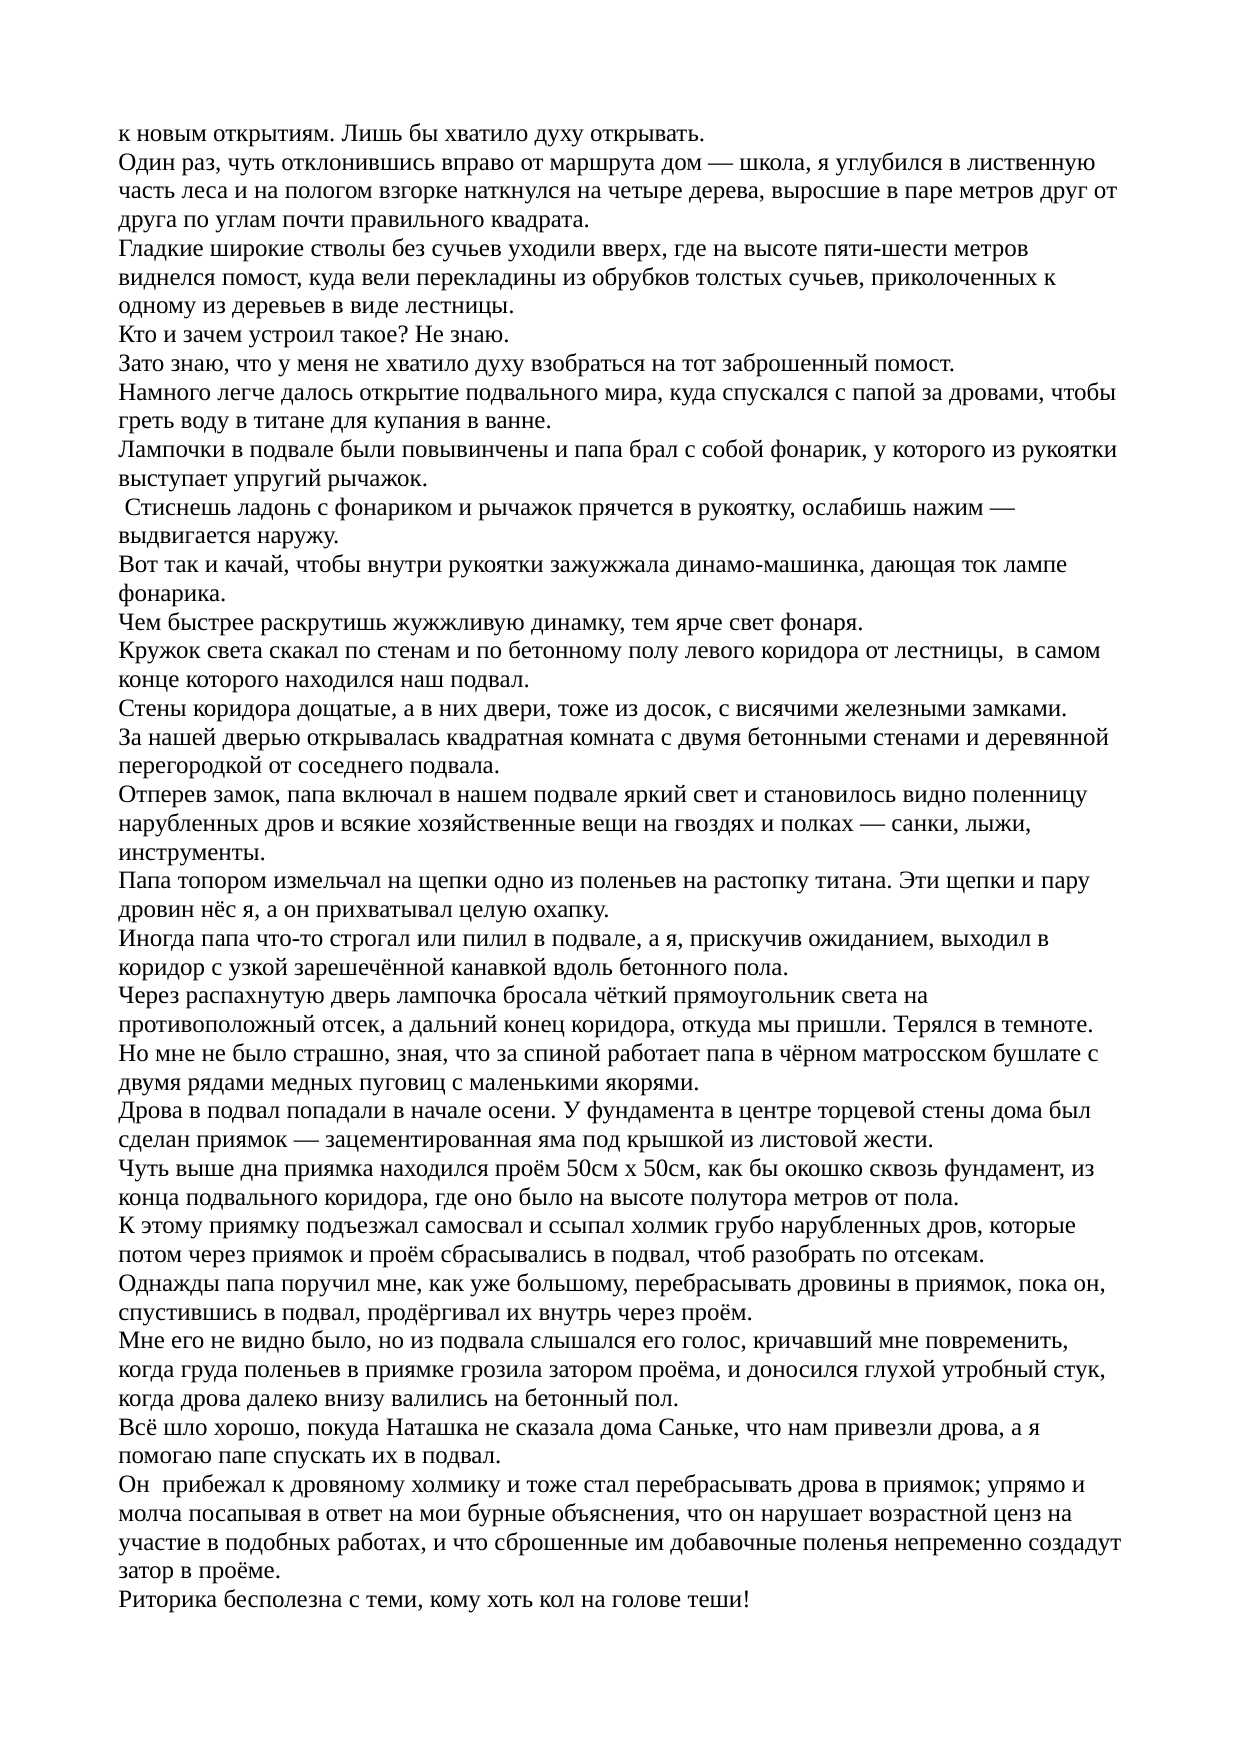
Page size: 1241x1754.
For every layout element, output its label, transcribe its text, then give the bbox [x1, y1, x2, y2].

text Чем быстрее раскрутишь жужжливую динамку, тем ярче свет фонаря. [118, 607, 1122, 636]
text Он прибежал к дровяному холмику и тоже стал перебрасывать дрова в приямок; упрямо и молча посапывая в ответ на мои бурные объяснения, что он нарушает возрастной ценз на участие в подобных работах, и что сброшенные им добавочные поленья непременно создадут затор в проёме. [118, 1469, 1122, 1584]
text Отперев замок, папа включал в нашем подвале яркий свет и становилось видно поленницу нарубленных дров и всякие хозяйственные вещи на гвоздях и полках — санки, лыжи, инструменты. [118, 779, 1122, 866]
text Кружок света скакал по стенам и по бетонному полу левого коридора от лестницы, в самом конце которого находился наш подвал. [118, 636, 1122, 693]
text Дрова в подвал попадали в начале осени. У фундамента в центре торцевой стены дома был сделан приямок — зацементированная яма под крышкой из листовой жести. [118, 1096, 1122, 1153]
text Один раз, чуть отклонившись вправо от маршрута дом — школа, я углубился в лиственную часть леса и на пологом взгорке наткнулся на четыре дерева, выросшие в паре метров друг от друга по углам почти правильного квадрата. [118, 147, 1122, 233]
text За нашей дверью открывалась квадратная комната с двумя бетонными стенами и деревянной перегородкой от соседнего подвала. [118, 722, 1122, 779]
text Гладкие широкие стволы без сучьев уходили вверх, где на высоте пяти-шести метров виднелся помост, куда вели перекладины из обрубков толстых сучьев, приколоченных к одному из деревьев в виде лестницы. [118, 233, 1122, 319]
text Иногда папа что-то строгал или пилил в подвале, а я, прискучив ожиданием, выходил в коридор с узкой зарешечённой канавкой вдоль бетонного пола. [118, 923, 1122, 981]
text Кто и зачем устроил такое? Не знаю. [118, 319, 1122, 348]
text к новым открытиям. Лишь бы хватило духу открывать. [118, 118, 1122, 147]
text Стиснешь ладонь с фонариком и рычажок прячется в рукоятку, ослабишь нажим — выдвигается наружу. [118, 492, 1122, 549]
text Зато знаю, что у меня не хватило духу взобраться на тот заброшенный помост. [118, 348, 1122, 377]
text Риторика бесполезна с теми, кому хоть кол на голове теши! [118, 1584, 1122, 1613]
text Через распахнутую дверь лампочка бросала чёткий прямоугольник света на противоположный отсек, а дальний конец коридора, откуда мы пришли. Терялся в темноте. Но мне не было страшно, зная, что за спиной работает папа в чёрном матросском бушлате с двумя рядами медных пуговиц с маленькими якорями. [118, 981, 1122, 1096]
text Вот так и качай, чтобы внутри рукоятки зажужжала динамо-машинка, дающая ток лампе фонарика. [118, 549, 1122, 607]
text Папа топором измельчал на щепки одно из поленьев на растопку титана. Эти щепки и пару дровин нёс я, а он прихватывал целую охапку. [118, 866, 1122, 923]
text Мне его не видно было, но из подвала слышался его голос, кричавший мне повременить, когда груда поленьев в приямке грозила затором проёма, и доносился глухой утробный стук, когда дрова далеко внизу валились на бетонный пол. [118, 1326, 1122, 1412]
text Стены коридора дощатые, а в них двери, тоже из досок, с висячими железными замками. [118, 693, 1122, 722]
text Всё шло хорошо, покуда Наташка не сказала дома Саньке, что нам привезли дрова, а я помогаю папе спускать их в подвал. [118, 1412, 1122, 1469]
text Однажды папа поручил мне, как уже большому, перебрасывать дровины в приямок, пока он, спустившись в подвал, продёргивал их внутрь через проём. [118, 1268, 1122, 1326]
text Лампочки в подвале были повывинчены и папа брал с собой фонарик, у которого из рукоятки выступает упругий рычажок. [118, 434, 1122, 492]
text Намного легче далось открытие подвального мира, куда спускался с папой за дровами, чтобы греть воду в титане для купания в ванне. [118, 377, 1122, 434]
text К этому приямку подъезжал самосвал и ссыпал холмик грубо нарубленных дров, которые потом через приямок и проём сбрасывались в подвал, чтоб разобрать по отсекам. [118, 1211, 1122, 1268]
text Чуть выше дна приямка находился проём 50см х 50см, как бы окошко сквозь фундамент, из конца подвального коридора, где оно было на высоте полутора метров от пола. [118, 1153, 1122, 1211]
